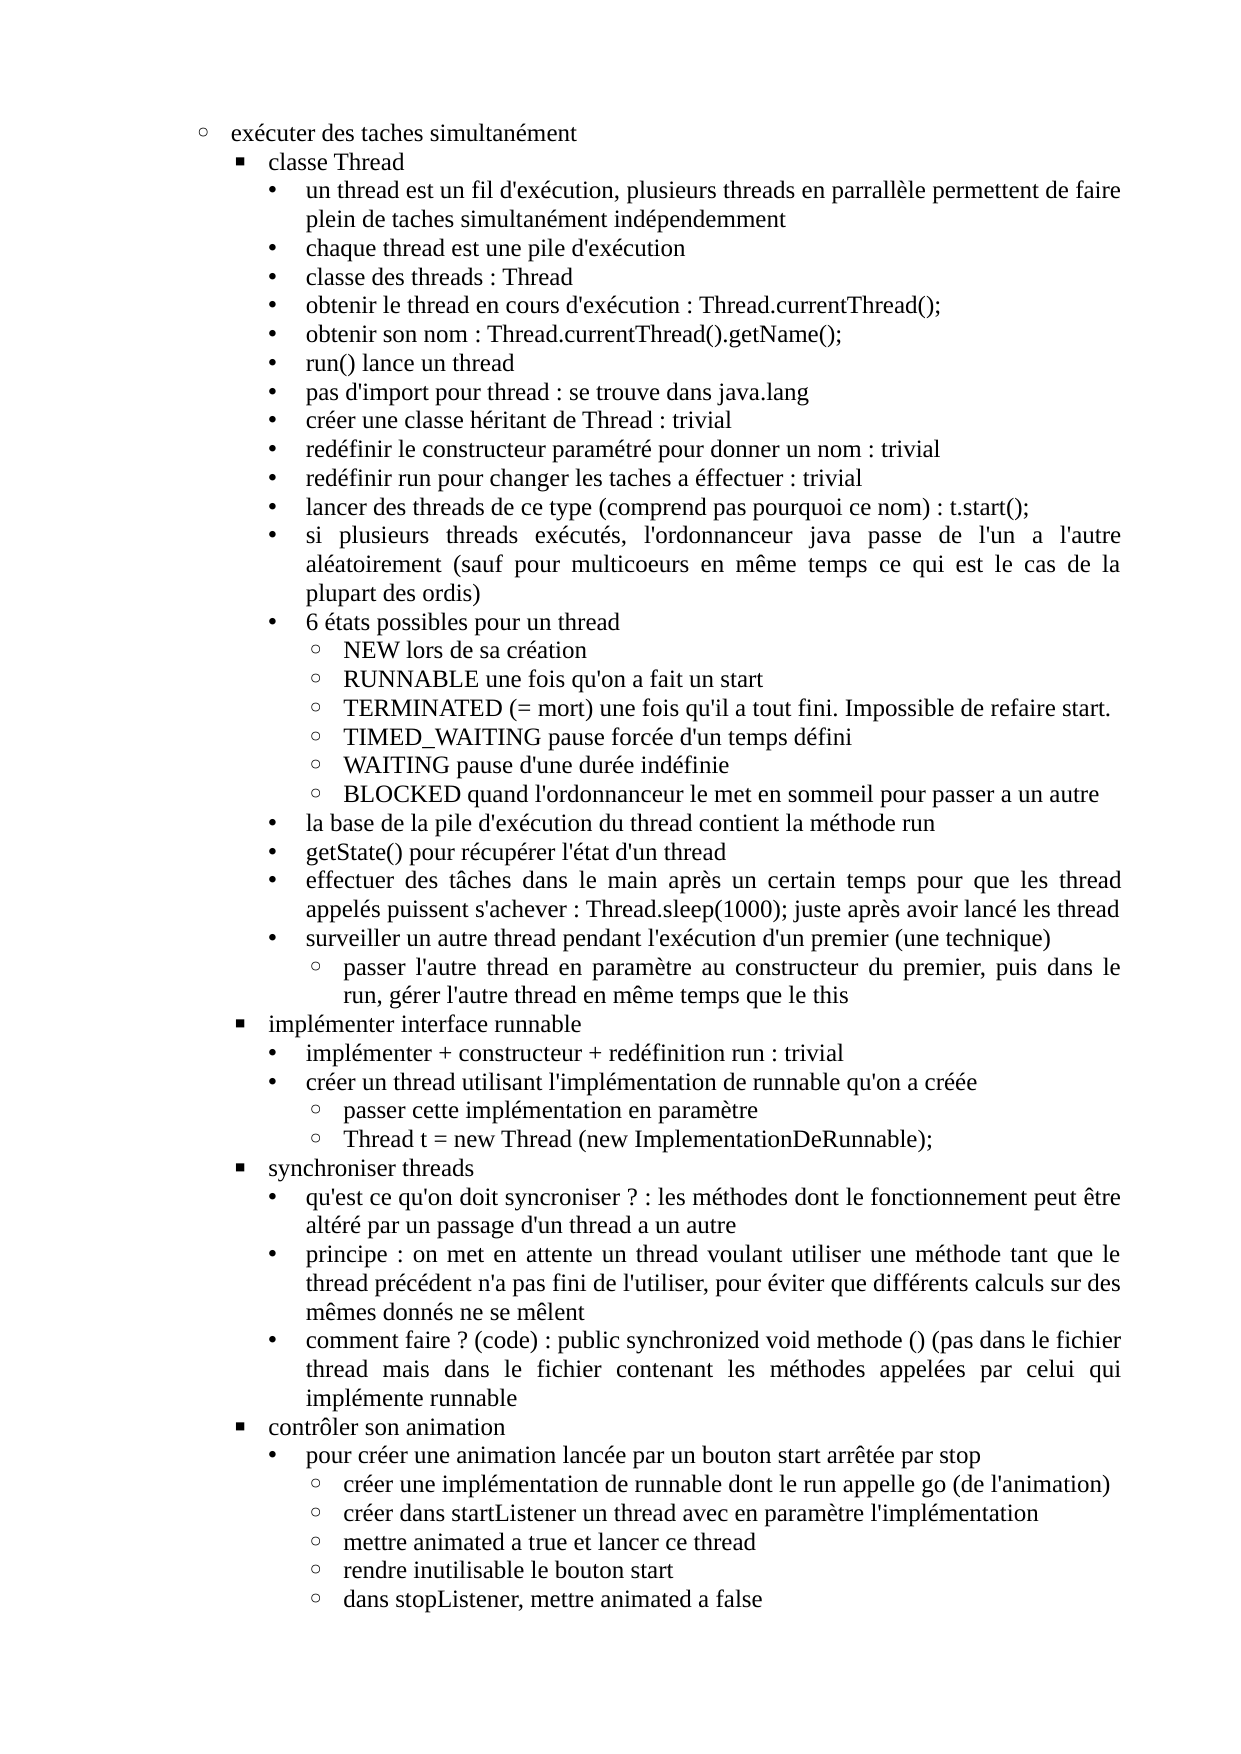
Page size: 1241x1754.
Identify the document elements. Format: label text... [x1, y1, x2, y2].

list redéfinir le constructeur paramétré pour donner un nom : trivial [268, 434, 1122, 463]
list créer une implémentation de runnable dont le run appelle go (de l'animation) [306, 1469, 1122, 1498]
list chaque thread est une pile d'exécution [268, 233, 1122, 262]
list synchroniser threads [231, 1153, 1122, 1182]
list redéfinir run pour changer les taches a éffectuer : trivial [268, 463, 1122, 492]
list BLOCKED quand l'ordonnanceur le met en sommeil pour passer a un autre [306, 779, 1122, 808]
list comment faire ? (code) : public synchronized void methode () (pas dans le fichier thread mais dans le fichier contenant les méthodes appelées par celui qui implémente runnable [268, 1326, 1122, 1412]
list qu'est ce qu'on doit syncroniser ? : les méthodes dont le fonctionnement peut être altéré par un passage d'un thread a un autre [268, 1182, 1122, 1239]
list contrôler son animation [231, 1412, 1122, 1441]
list classe Thread [231, 147, 1122, 176]
list WAITING pause d'une durée indéfinie [306, 751, 1122, 779]
list principe : on met en attente un thread voulant utiliser une méthode tant que le thread précédent n'a pas fini de l'utiliser, pour éviter que différents calculs sur des mêmes donnés ne se mêlent [268, 1239, 1122, 1326]
list RUNNABLE une fois qu'on a fait un start [306, 664, 1122, 693]
list classe des threads : Thread [268, 262, 1122, 291]
list NEW lors de sa création [306, 636, 1122, 664]
list TERMINATED (= mort) une fois qu'il a tout fini. Impossible de refaire start. [306, 693, 1122, 722]
list getState() pour récupérer l'état d'un thread [268, 837, 1122, 866]
list Thread t = new Thread (new ImplementationDeRunnable); [306, 1124, 1122, 1153]
list TIMED_WAITING pause forcée d'un temps défini [306, 722, 1122, 751]
list créer dans startListener un thread avec en paramètre l'implémentation [306, 1498, 1122, 1527]
list implémenter interface runnable [231, 1009, 1122, 1038]
list rendre inutilisable le bouton start [306, 1556, 1122, 1584]
list la base de la pile d'exécution du thread contient la méthode run [268, 808, 1122, 837]
list surveiller un autre thread pendant l'exécution d'un premier (une technique) [268, 923, 1122, 952]
list run() lance un thread [268, 348, 1122, 377]
list obtenir son nom : Thread.currentThread().getName(); [268, 319, 1122, 348]
list pas d'import pour thread : se trouve dans java.lang [268, 377, 1122, 406]
list 6 états possibles pour un thread [268, 607, 1122, 636]
list implémenter + constructeur + redéfinition run : trivial [268, 1038, 1122, 1067]
list pour créer une animation lancée par un bouton start arrêtée par stop [268, 1441, 1122, 1469]
list passer l'autre thread en paramètre au constructeur du premier, puis dans le run, gérer l'autre thread en même temps que le this [306, 952, 1122, 1009]
list créer un thread utilisant l'implémentation de runnable qu'on a créée [268, 1067, 1122, 1096]
list si plusieurs threads exécutés, l'ordonnanceur java passe de l'un a l'autre aléatoirement (sauf pour multicoeurs en même temps ce qui est le cas de la plupart des ordis) [268, 521, 1122, 607]
list lancer des threads de ce type (comprend pas pourquoi ce nom) : t.start(); [268, 492, 1122, 521]
list dans stopListener, mettre animated a false [306, 1584, 1122, 1613]
list mettre animated a true et lancer ce thread [306, 1527, 1122, 1556]
list créer une classe héritant de Thread : trivial [268, 406, 1122, 434]
list obtenir le thread en cours d'exécution : Thread.currentThread(); [268, 291, 1122, 319]
list un thread est un fil d'exécution, plusieurs threads en parrallèle permettent de faire plein de taches simultanément indépendemment [268, 176, 1122, 233]
list exécuter des taches simultanément [193, 118, 1122, 147]
list passer cette implémentation en paramètre [306, 1096, 1122, 1124]
list effectuer des tâches dans le main après un certain temps pour que les thread appelés puissent s'achever : Thread.sleep(1000); juste après avoir lancé les thread [268, 866, 1122, 923]
